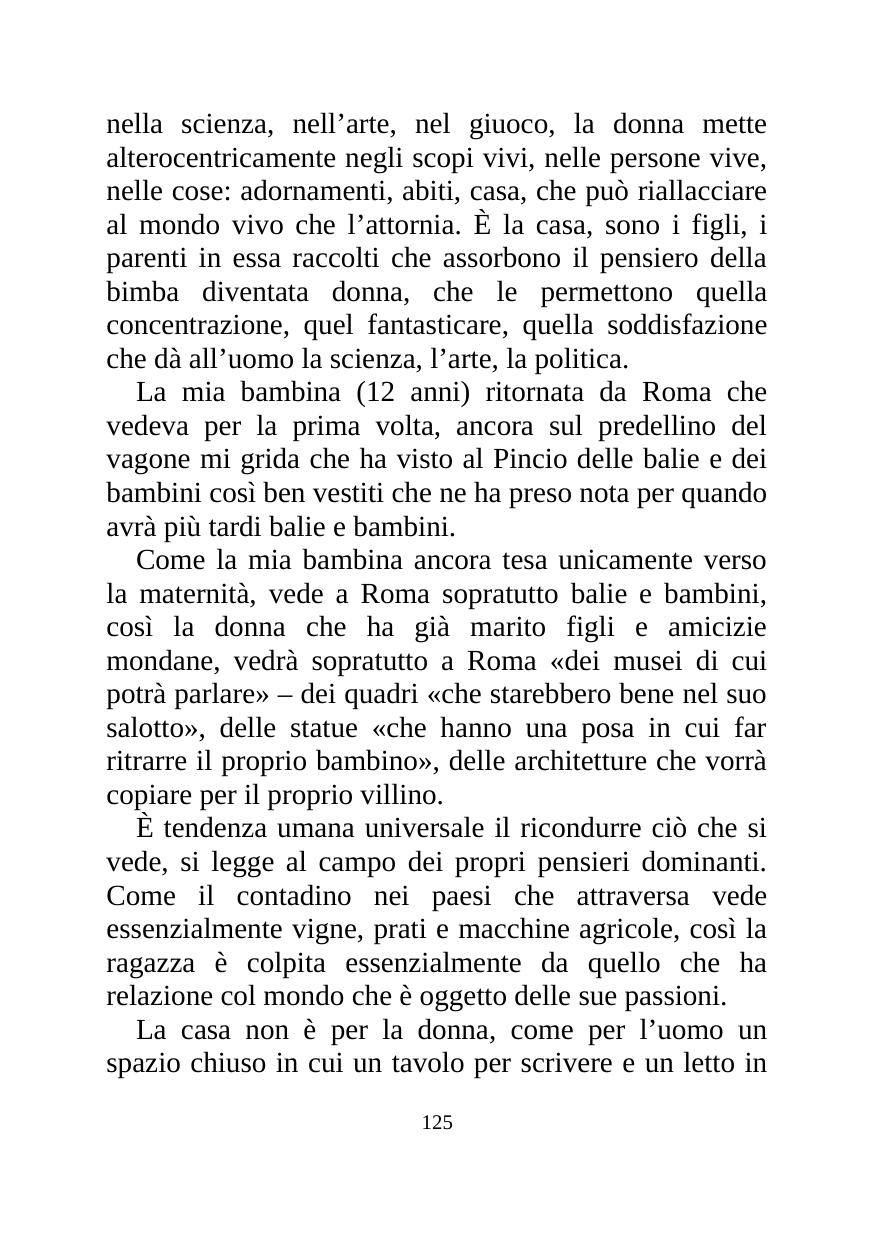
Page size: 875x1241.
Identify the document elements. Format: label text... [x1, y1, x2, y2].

text nella scienza, nell’arte, nel giuoco, la donna mette alterocentricamente negli scopi vivi, nelle persone vive, nelle cose: adornamenti, abiti, casa, che può riallacciare al mondo vivo che l’attornia. È la casa, sono i figli, i parenti in essa raccolti che assorbono il pensiero della bimba diventata donna, che le permettono quella concentrazione, quel fantasticare, quella soddisfazione che dà all’uomo la scienza, l’arte, la politica. [106, 106, 768, 374]
text È tendenza umana universale il ricondurre ciò che si vede, si legge al campo dei propri pensieri dominanti. Come il contadino nei paesi che attraversa vede essenzialmente vigne, prati e macchine agricole, così la ragazza è colpita essenzialmente da quello che ha relazione col mondo che è oggetto delle sue passioni. [106, 811, 768, 1012]
text La casa non è per la donna, come per l’uomo un spazio chiuso in cui un tavolo per scrivere e un letto in [106, 1012, 768, 1079]
text La mia bambina (12 anni) ritornata da Roma che vedeva per la prima volta, ancora sul predellino del vagone mi grida che ha visto al Pincio delle balie e dei bambini così ben vestiti che ne ha preso nota per quando avrà più tardi balie e bambini. [106, 374, 768, 542]
text Come la mia bambina ancora tesa unicamente verso la maternità, vede a Roma sopratutto balie e bambini, così la donna che ha già marito figli e amicizie mondane, vedrà sopratutto a Roma «dei musei di cui potrà parlare» – dei quadri «che starebbero bene nel suo salotto», delle statue «che hanno una posa in cui far ritrarre il proprio bambino», delle architetture che vorrà copiare per il proprio villino. [106, 542, 768, 811]
